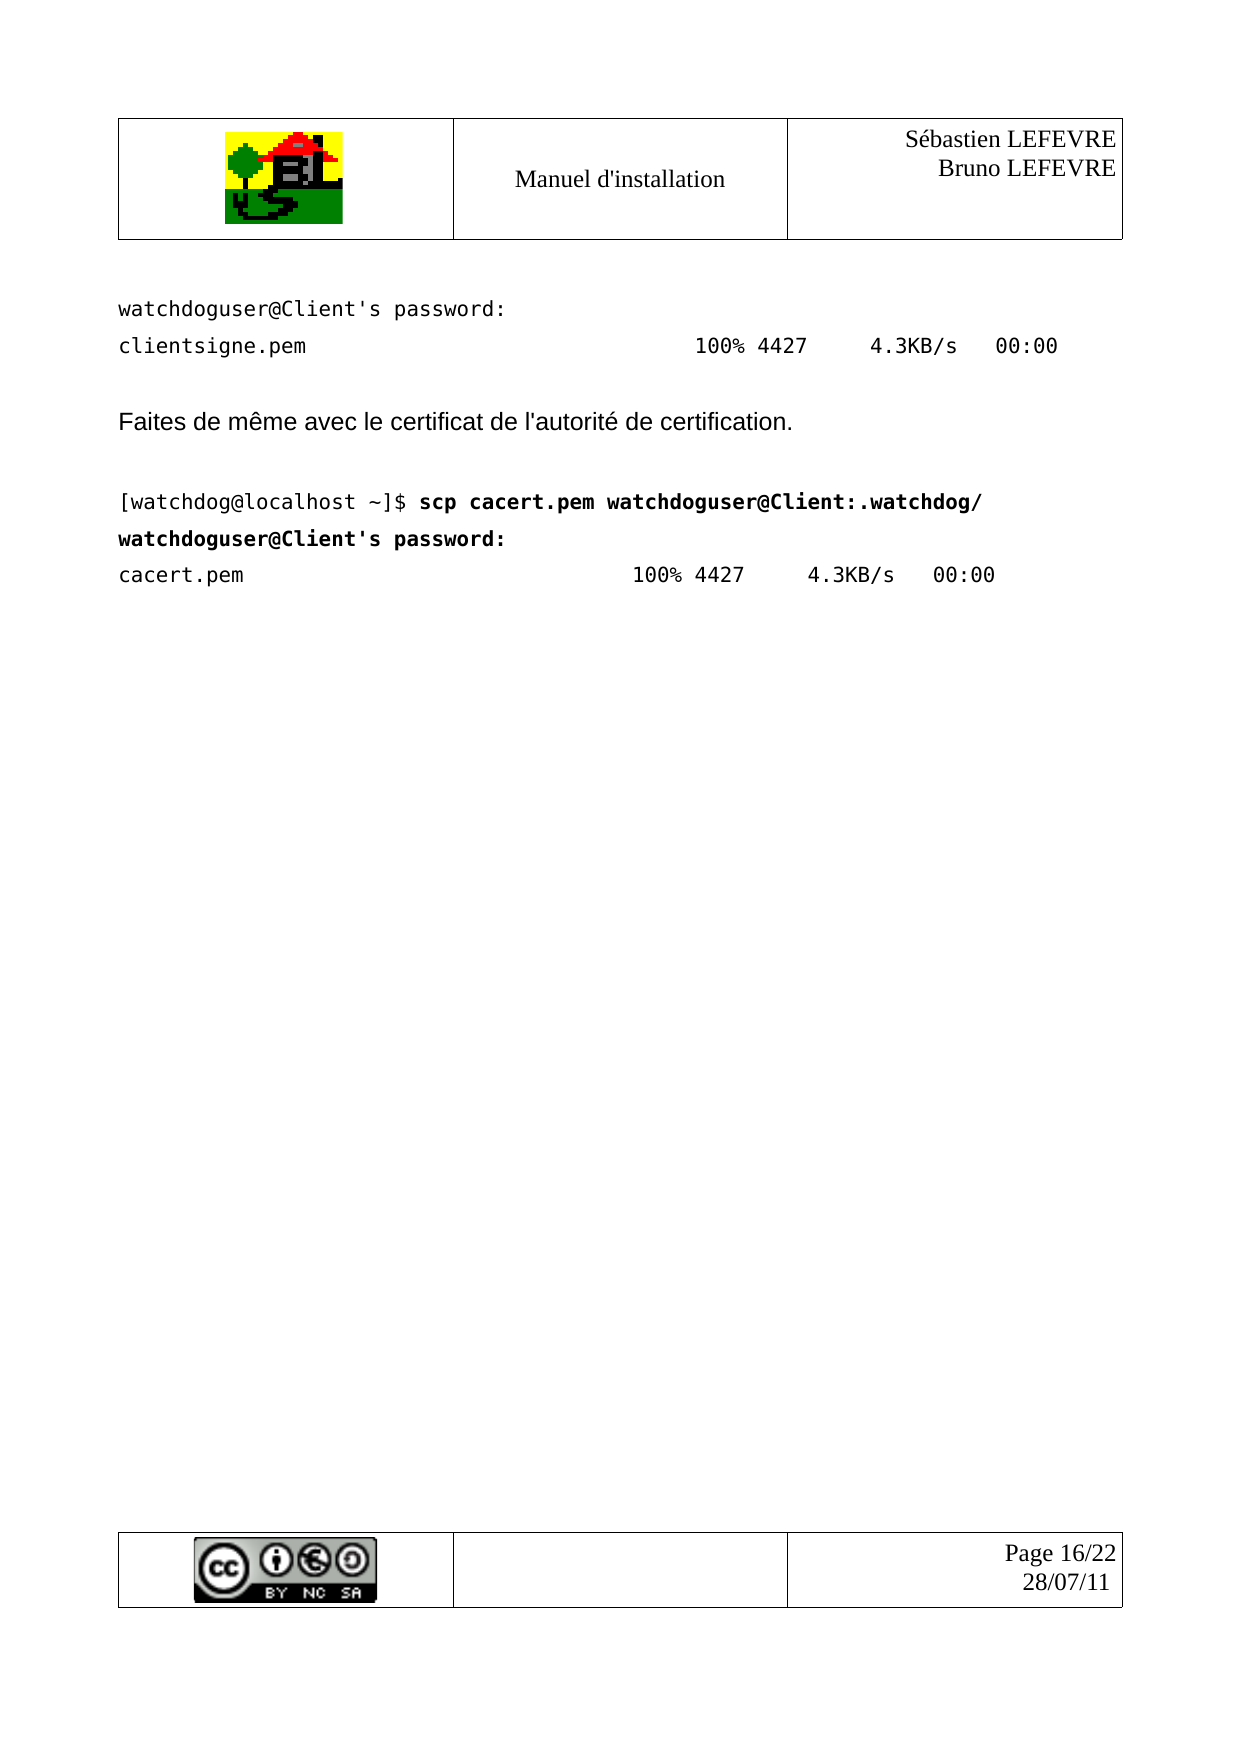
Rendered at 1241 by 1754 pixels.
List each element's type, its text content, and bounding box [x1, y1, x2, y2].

text [watchdog@localhost ~]$ scp cacert.pem watchdoguser@Client:.watchdog/ [118, 490, 1122, 514]
picture [225, 132, 343, 224]
text Faites de même avec le certificat de l'autorité de certification. [118, 407, 1122, 436]
picture [193, 1537, 378, 1603]
text clientsigne.pem 100% 4427 4.3KB/s 00:00 [118, 334, 1122, 358]
text cacert.pem 100% 4427 4.3KB/s 00:00 [118, 563, 1122, 588]
text watchdoguser@Client's password: [118, 527, 1122, 551]
text watchdoguser@Client's password: [118, 297, 1122, 322]
